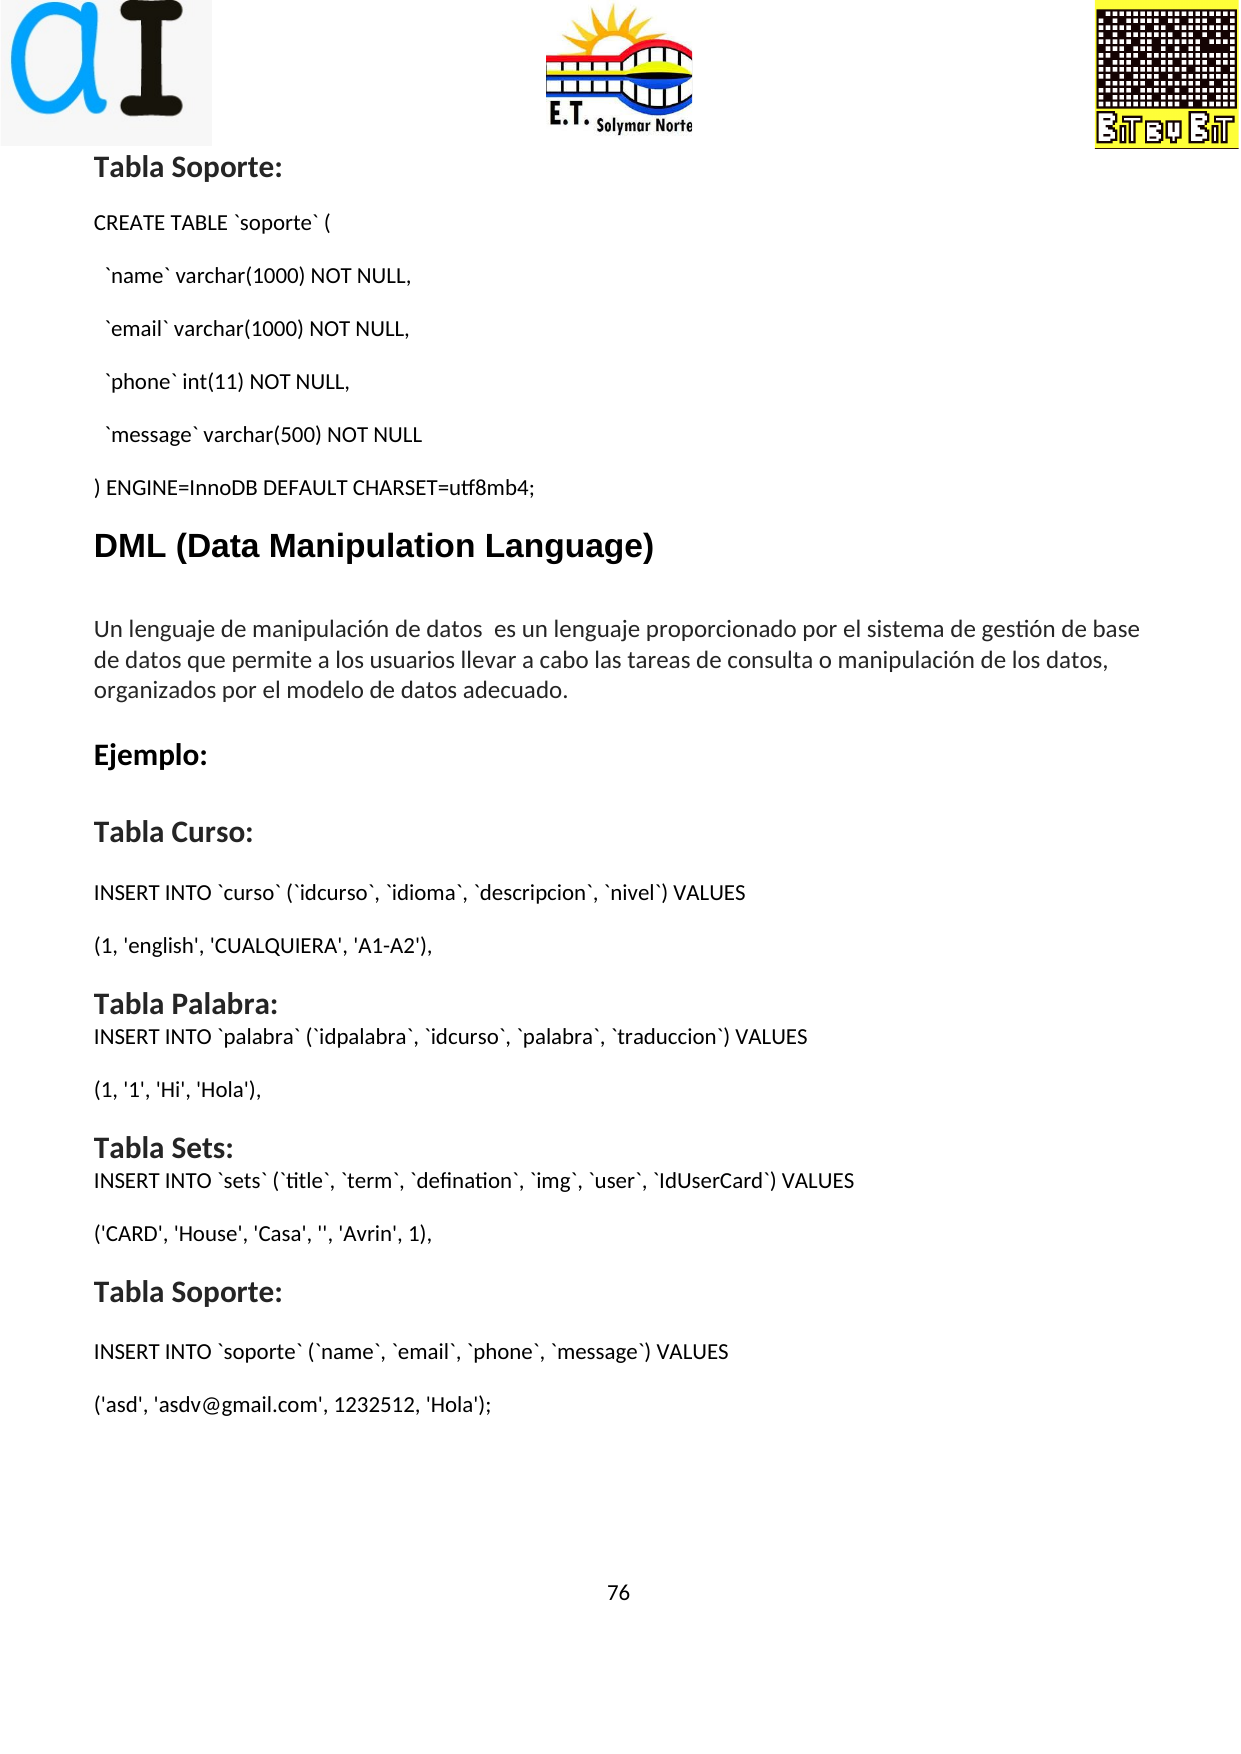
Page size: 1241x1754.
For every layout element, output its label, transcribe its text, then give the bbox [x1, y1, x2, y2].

text `message` varchar(500) NOT NULL [94, 420, 1143, 448]
picture [546, 0, 693, 146]
text (1, '1', 'Hi', 'Hola'), [94, 1075, 1143, 1103]
text Tabla Soporte: [94, 1272, 1143, 1310]
text Tabla Sets: [94, 1128, 1143, 1166]
text `name` varchar(1000) NOT NULL, [94, 261, 1143, 289]
picture [0, 0, 212, 146]
text Tabla Palabra: [94, 984, 1143, 1022]
text ('asd', 'asdv@gmail.com', 1232512, 'Hola'); [94, 1390, 1143, 1418]
text (1, 'english', 'CUALQUIERA', 'A1-A2'), [94, 931, 1143, 959]
text Ejemplo: [94, 736, 1143, 774]
text `email` varchar(1000) NOT NULL, [94, 314, 1143, 342]
subtitle DML (Data Manipulation Language) [94, 526, 1143, 565]
text INSERT INTO `soporte` (`name`, `email`, `phone`, `message`) VALUES [94, 1337, 1143, 1365]
text INSERT INTO `sets` (`title`, `term`, `defination`, `img`, `user`, `IdUserCard`) VALUES [94, 1166, 1143, 1194]
picture [1094, 0, 1239, 149]
text Tabla Curso: [94, 812, 1143, 850]
text CREATE TABLE `soporte` ( [94, 208, 1143, 236]
text ) ENGINE=InnoDB DEFAULT CHARSET=utf8mb4; [94, 473, 1143, 501]
text Tabla Soporte: [94, 148, 1143, 186]
text `phone` int(11) NOT NULL, [94, 367, 1143, 395]
text ('CARD', 'House', 'Casa', '', 'Avrin', 1), [94, 1219, 1143, 1247]
text Un lenguaje de manipulación de datos es un lenguaje proporcionado por el sistema de gestión de base de datos que permite a los usuarios llevar a cabo las tareas de consulta o manipulación de los datos, organizados por el modelo de datos adecuado. [94, 613, 1143, 705]
text INSERT INTO `curso` (`idcurso`, `idioma`, `descripcion`, `nivel`) VALUES [94, 878, 1143, 906]
text INSERT INTO `palabra` (`idpalabra`, `idcurso`, `palabra`, `traduccion`) VALUES [94, 1022, 1143, 1050]
